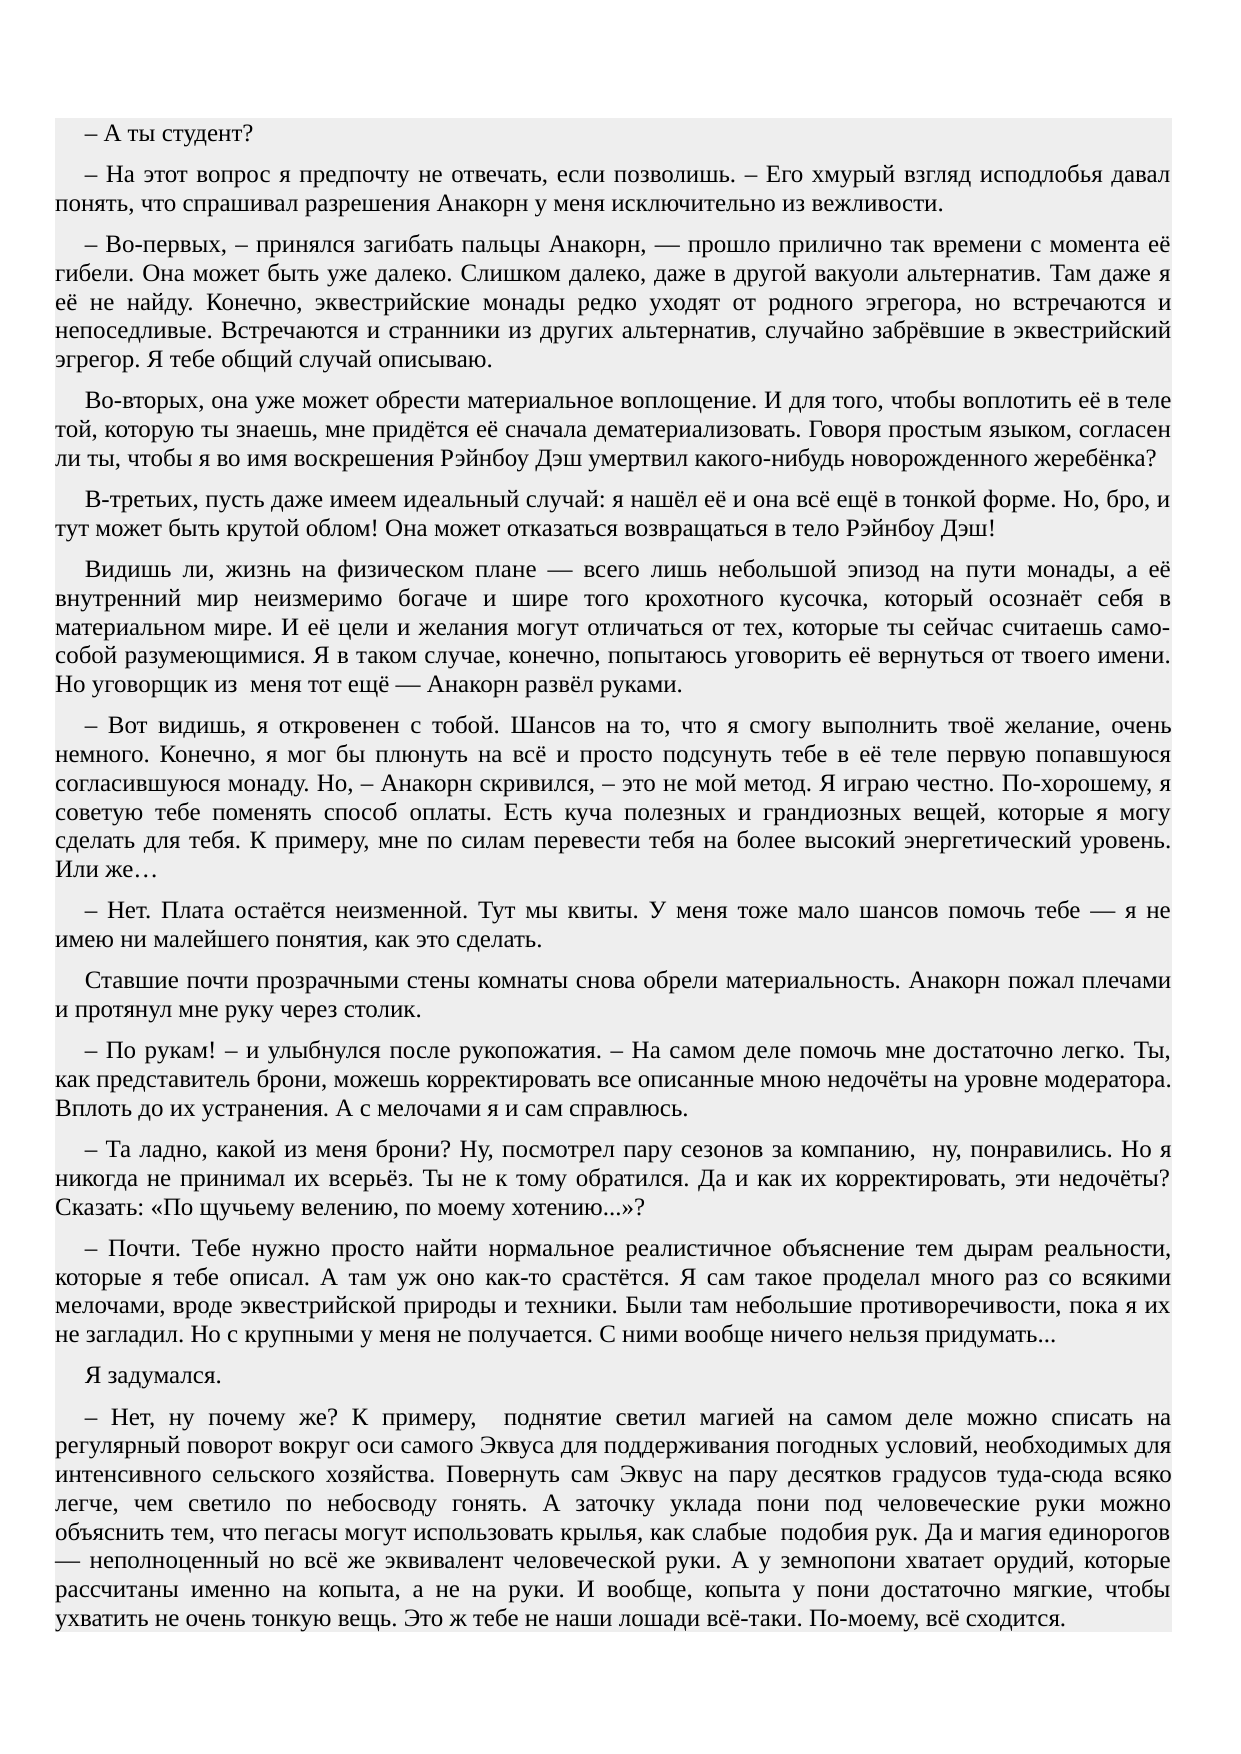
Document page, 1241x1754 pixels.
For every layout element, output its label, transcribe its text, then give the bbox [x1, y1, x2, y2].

text – По рукам! – и улыбнулся после рукопожатия. – На самом деле помочь мне достаточно легко. Ты, как представитель брони, можешь корректировать все описанные мною недочёты на уровне модератора. Вплоть до их устранения. А с мелочами я и сам справлюсь. [55, 1036, 1172, 1122]
text Ставшие почти прозрачными стены комнаты снова обрели материальность. Анакорн пожал плечами и протянул мне руку через столик. [55, 966, 1172, 1023]
text – Нет. Плата остаётся неизменной. Тут мы квиты. У меня тоже мало шансов помочь тебе — я не имею ни малейшего понятия, как это сделать. [55, 896, 1172, 953]
text – А ты студент? [55, 118, 1172, 147]
text – Нет, ну почему же? К примеру, поднятие светил магией на самом деле можно списать на регулярный поворот вокруг оси самого Эквуса для поддерживания погодных условий, необходимых для интенсивного сельского хозяйства. Повернуть сам Эквус на пару десятков градусов туда-сюда всяко легче, чем светило по небосводу гонять. А заточку уклада пони под человеческие руки можно объяснить тем, что пегасы могут использовать крылья, как слабые подобия рук. Да и магия единорогов — неполноценный но всё же эквивалент человеческой руки. А у земнопони хватает орудий, которые рассчитаны именно на копыта, а не на руки. И вообще, копыта у пони достаточно мягкие, чтобы ухватить не очень тонкую вещь. Это ж тебе не наши лошади всё-таки. По-моему, всё сходится. [55, 1402, 1172, 1632]
text – Во-первых, – принялся загибать пальцы Анакорн, — прошло прилично так времени с момента её гибели. Она может быть уже далеко. Слишком далеко, даже в другой вакуоли альтернатив. Там даже я её не найду. Конечно, эквестрийские монады редко уходят от родного эгрегора, но встречаются и непоседливые. Встречаются и странники из других альтернатив, случайно забрёвшие в эквестрийский эгрегор. Я тебе общий случай описываю. [55, 229, 1172, 373]
text В-третьих, пусть даже имеем идеальный случай: я нашёл её и она всё ещё в тонкой форме. Но, бро, и тут может быть крутой облом! Она может отказаться возвращаться в тело Рэйнбоу Дэш! [55, 484, 1172, 542]
text Во-вторых, она уже может обрести материальное воплощение. И для того, чтобы воплотить её в теле той, которую ты знаешь, мне придётся её сначала дематериализовать. Говоря простым языком, согласен ли ты, чтобы я во имя воскрешения Рэйнбоу Дэш умертвил какого-нибудь новорожденного жеребёнка? [55, 386, 1172, 472]
text Я задумался. [55, 1361, 1172, 1389]
text – Та ладно, какой из меня брони? Ну, посмотрел пару сезонов за компанию, ну, понравились. Но я никогда не принимал их всерьёз. Ты не к тому обратился. Да и как их корректировать, эти недочёты? Сказать: «По щучьему велению, по моему хотению...»? [55, 1134, 1172, 1221]
text – На этот вопрос я предпочту не отвечать, если позволишь. – Его хмурый взгляд исподлобья давал понять, что спрашивал разрешения Анакорн у меня исключительно из вежливости. [55, 159, 1172, 217]
text – Почти. Тебе нужно просто найти нормальное реалистичное объяснение тем дырам реальности, которые я тебе описал. А там уж оно как-то срастётся. Я сам такое проделал много раз со всякими мелочами, вроде эквестрийской природы и техники. Были там небольшие противоречивости, пока я их не загладил. Но с крупными у меня не получается. С ними вообще ничего нельзя придумать... [55, 1233, 1172, 1348]
text Видишь ли, жизнь на физическом плане — всего лишь небольшой эпизод на пути монады, а её внутренний мир неизмеримо богаче и шире того крохотного кусочка, который осознаёт себя в материальном мире. И её цели и желания могут отличаться от тех, которые ты сейчас считаешь само-собой разумеющимися. Я в таком случае, конечно, попытаюсь уговорить её вернуться от твоего имени. Но уговорщик из меня тот ещё — Анакорн развёл руками. [55, 554, 1172, 698]
text – Вот видишь, я откровенен с тобой. Шансов на то, что я смогу выполнить твоё желание, очень немного. Конечно, я мог бы плюнуть на всё и просто подсунуть тебе в её теле первую попавшуюся согласившуюся монаду. Но, – Анакорн скривился, – это не мой метод. Я играю честно. По-хорошему, я советую тебе поменять способ оплаты. Есть куча полезных и грандиозных вещей, которые я могу сделать для тебя. К примеру, мне по силам перевести тебя на более высокий энергетический уровень. Или же… [55, 711, 1172, 883]
